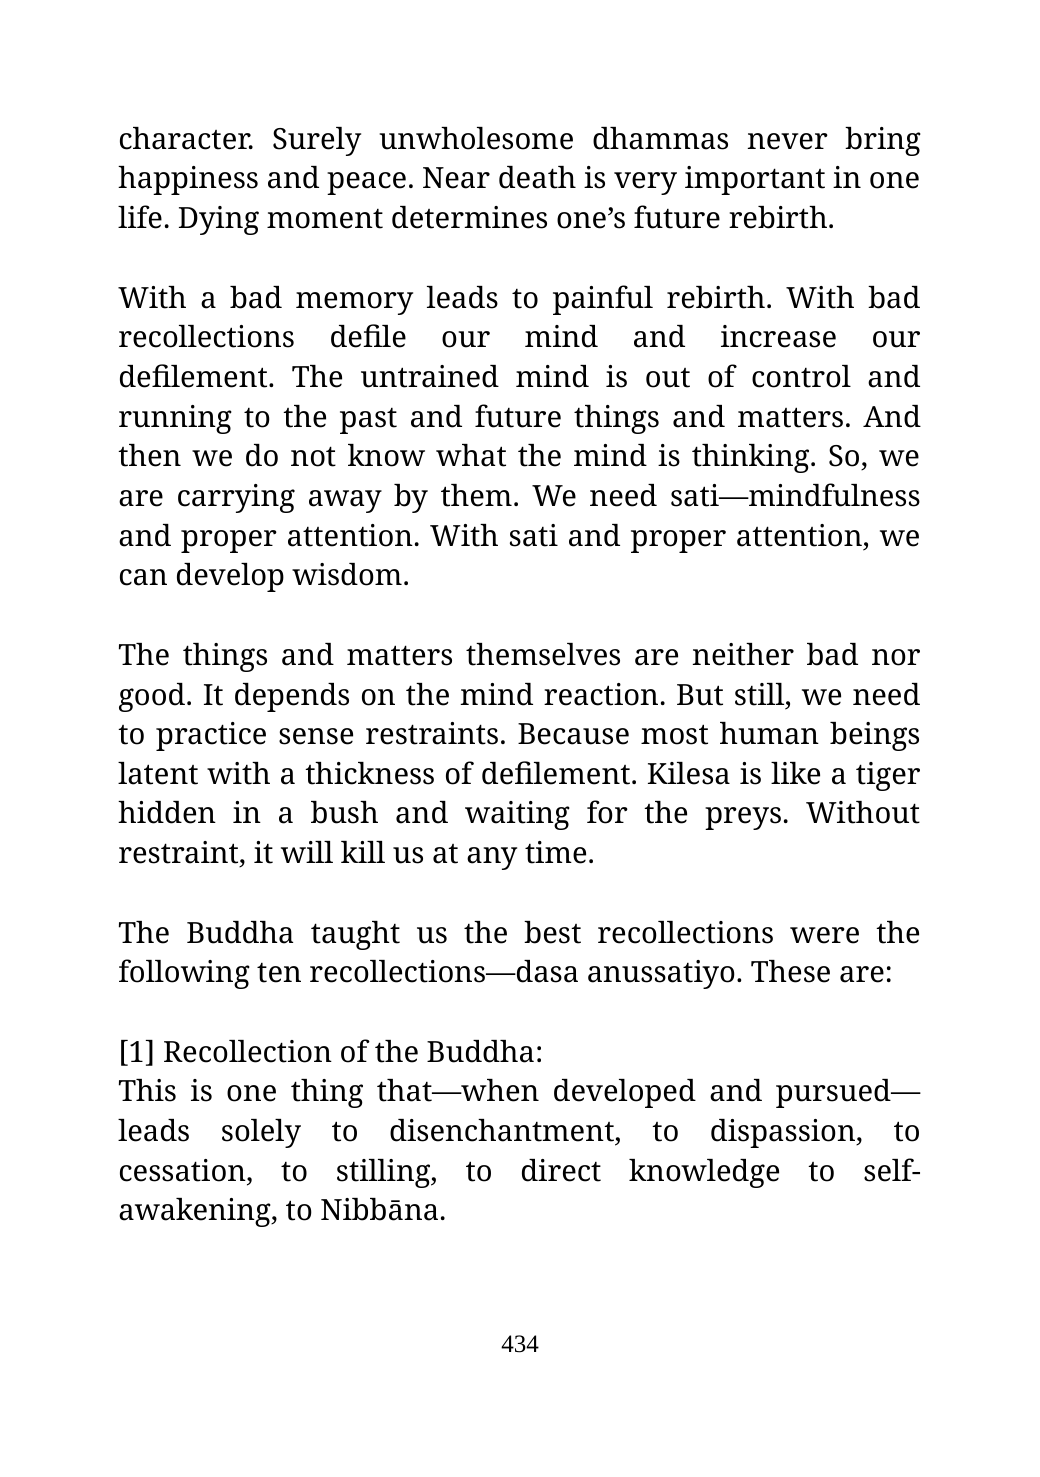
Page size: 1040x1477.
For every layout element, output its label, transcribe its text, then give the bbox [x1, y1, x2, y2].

text The Buddha taught us the best recollections were the following ten recollections—dasa anussatiyo. These are: [1] Recollection of the Buddha: This is one thing that—when developed and pursued—leads solely to disenchantment, to dispassion, to cessation, to stilling, to direct knowledge to self-awakening, to Nibbāna. [118, 872, 922, 1269]
text character. Surely unwholesome dhammas never bring happiness and peace. Near death is very important in one life. Dying moment determines one’s future rebirth. With a bad memory leads to painful rebirth. With bad recollections defile our mind and increase our defilement. The untrained mind is out of control and running to the past and future things and matters. And then we do not know what the mind is thinking. So, we are carrying away by them. We need sati—mindfulness and proper attention. With sati and proper attention, we can develop wisdom. The things and matters themselves are neither bad nor good. It depends on the mind reaction. But still, we need to practice sense restraints. Because most human beings latent with a thickness of defilement. Kilesa is like a tiger hidden in a bush and waiting for the preys. Without restraint, it will kill us at any time. [118, 118, 922, 872]
